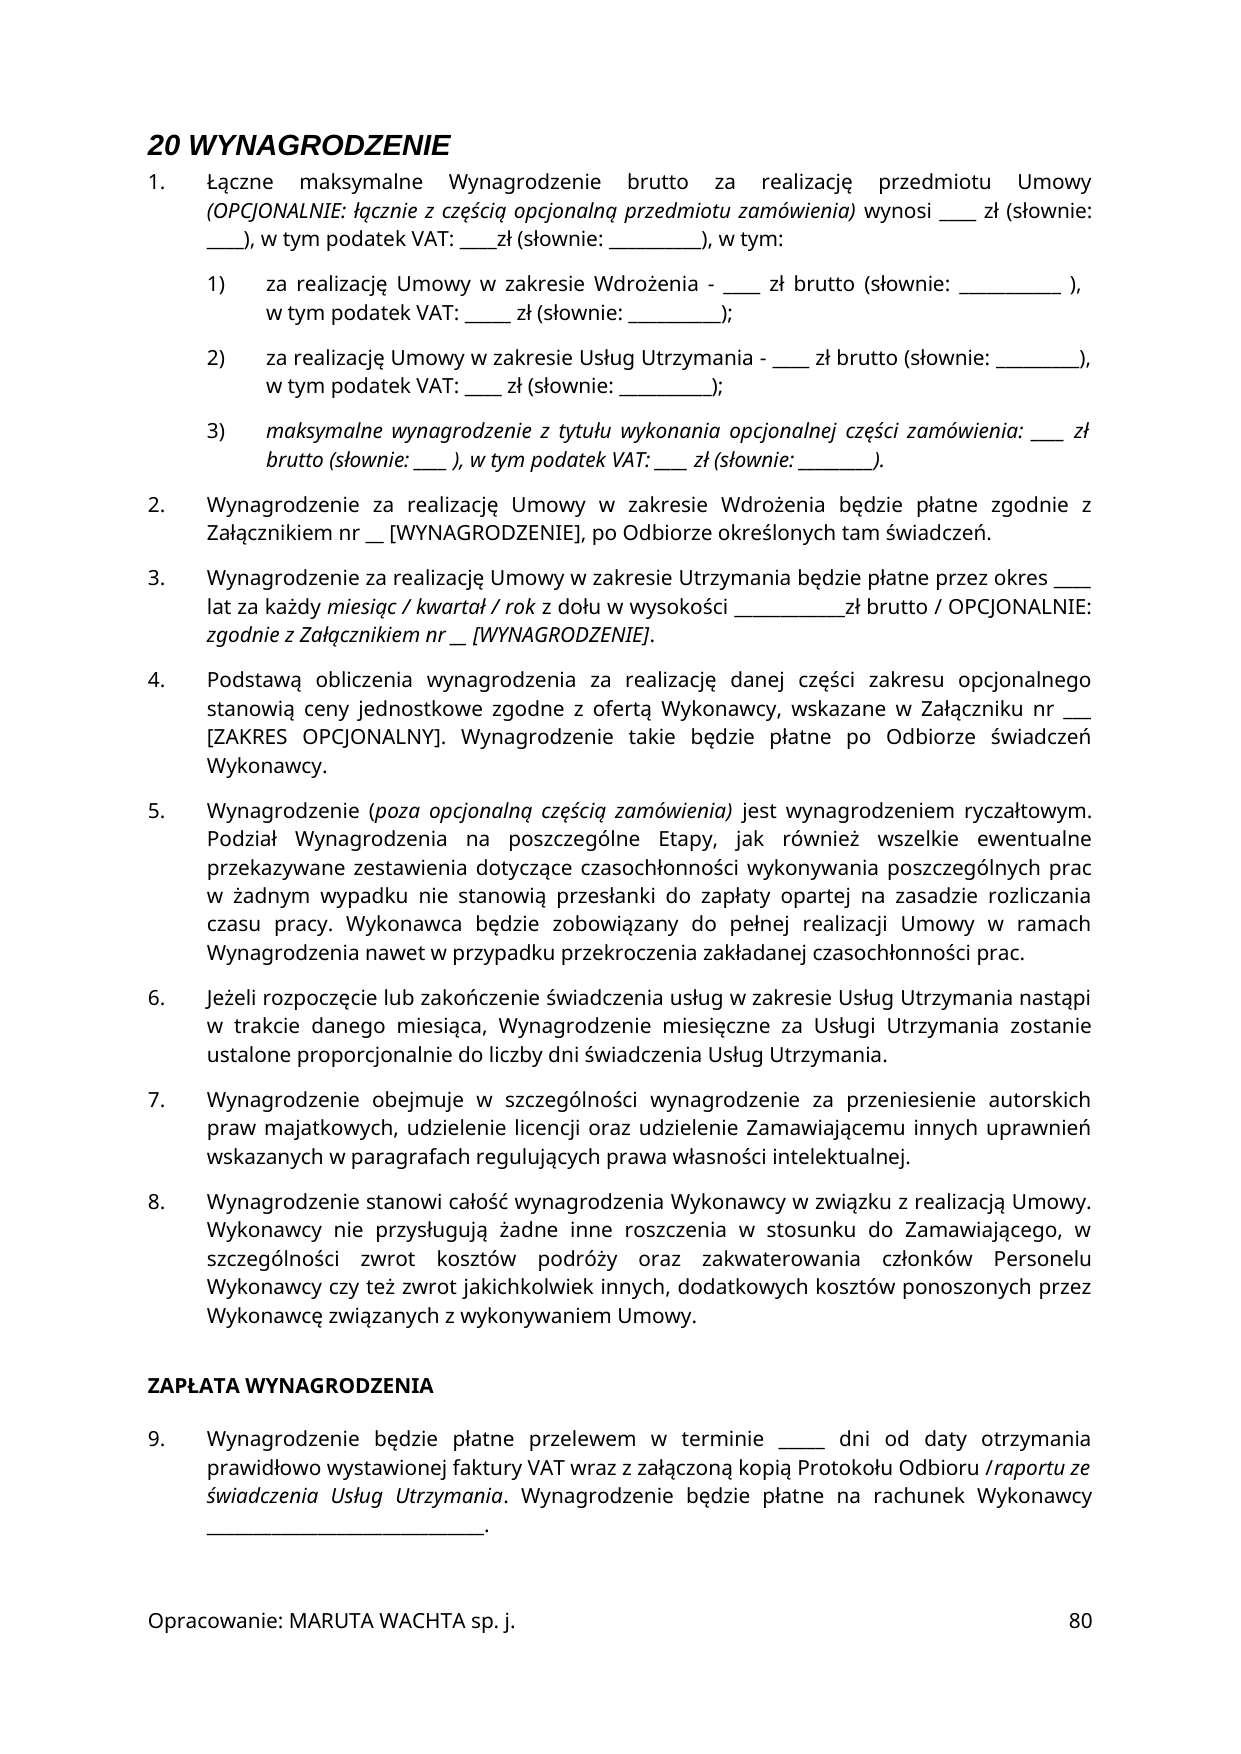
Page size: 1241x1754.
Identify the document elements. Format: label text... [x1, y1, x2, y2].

list Podstawą obliczenia wynagrodzenia za realizację danej części zakresu opcjonalnego stanowią ceny jednostkowe zgodne z ofertą Wykonawcy, wskazane w Załączniku nr ___ [ZAKRES OPCJONALNY]. Wynagrodzenie takie będzie płatne po Odbiorze świadczeń Wykonawcy. [148, 665, 1093, 779]
list Wynagrodzenie (poza opcjonalną częścią zamówienia) jest wynagrodzeniem ryczałtowym. Podział Wynagrodzenia na poszczególne Etapy, jak również wszelkie ewentualne przekazywane zestawienia dotyczące czasochłonności wykonywania poszczególnych prac w żadnym wypadku nie stanowią przesłanki do zapłaty opartej na zasadzie rozliczania czasu pracy. Wykonawca będzie zobowiązany do pełnej realizacji Umowy w ramach Wynagrodzenia nawet w przypadku przekroczenia zakładanej czasochłonności prac. [148, 796, 1093, 966]
list Łączne maksymalne Wynagrodzenie brutto za realizację przedmiotu Umowy (OPCJONALNIE: łącznie z częścią opcjonalną przedmiotu zamówienia) wynosi ____ zł (słownie: ____), w tym podatek VAT: ____zł (słownie: __________), w tym: [148, 167, 1093, 253]
list Wynagrodzenie za realizację Umowy w zakresie Utrzymania będzie płatne przez okres ____ lat za każdy miesiąc / kwartał / rok z dołu w wysokości ____________zł brutto / OPCJONALNIE: zgodnie z Załącznikiem nr __ [WYNAGRODZENIE]. [148, 563, 1093, 649]
subtitle 20 WYNAGRODZENIE [148, 127, 1093, 161]
list Jeżeli rozpoczęcie lub zakończenie świadczenia usług w zakresie Usług Utrzymania nastąpi w trakcie danego miesiąca, Wynagrodzenie miesięczne za Usługi Utrzymania zostanie ustalone proporcjonalnie do liczby dni świadczenia Usług Utrzymania. [148, 983, 1093, 1068]
list Wynagrodzenie obejmuje w szczególności wynagrodzenie za przeniesienie autorskich praw majatkowych, udzielenie licencji oraz udzielenie Zamawiającemu innych uprawnień wskazanych w paragrafach regulujących prawa własności intelektualnej. [148, 1085, 1093, 1170]
list Wynagrodzenie będzie płatne przelewem w terminie _____ dni od daty otrzymania prawidłowo wystawionej faktury VAT wraz z załączoną kopią Protokołu Odbioru /raportu ze świadczenia Usług Utrzymania. Wynagrodzenie będzie płatne na rachunek Wykonawcy ______________________________. [148, 1424, 1093, 1538]
text ZAPŁATA WYNAGRODZENIA [148, 1371, 1093, 1399]
list maksymalne wynagrodzenie z tytułu wykonania opcjonalnej części zamówienia: ____ zł brutto (słownie: ____ ), w tym podatek VAT: ____ zł (słownie: _________). [207, 416, 1093, 473]
list Wynagrodzenie stanowi całość wynagrodzenia Wykonawcy w związku z realizacją Umowy. Wykonawcy nie przysługują żadne inne roszczenia w stosunku do Zamawiającego, w szczególności zwrot kosztów podróży oraz zakwaterowania członków Personelu Wykonawcy czy też zwrot jakichkolwiek innych, dodatkowych kosztów ponoszonych przez Wykonawcę związanych z wykonywaniem Umowy. [148, 1187, 1093, 1329]
list za realizację Umowy w zakresie Wdrożenia - ____ zł brutto (słownie: ___________ ), w tym podatek VAT: _____ zł (słownie: __________); [207, 269, 1093, 326]
list za realizację Umowy w zakresie Usług Utrzymania - ____ zł brutto (słownie: _________), w tym podatek VAT: ____ zł (słownie: __________); [207, 343, 1093, 400]
list Wynagrodzenie za realizację Umowy w zakresie Wdrożenia będzie płatne zgodnie z Załącznikiem nr __ [WYNAGRODZENIE], po Odbiorze określonych tam świadczeń. [148, 490, 1093, 547]
